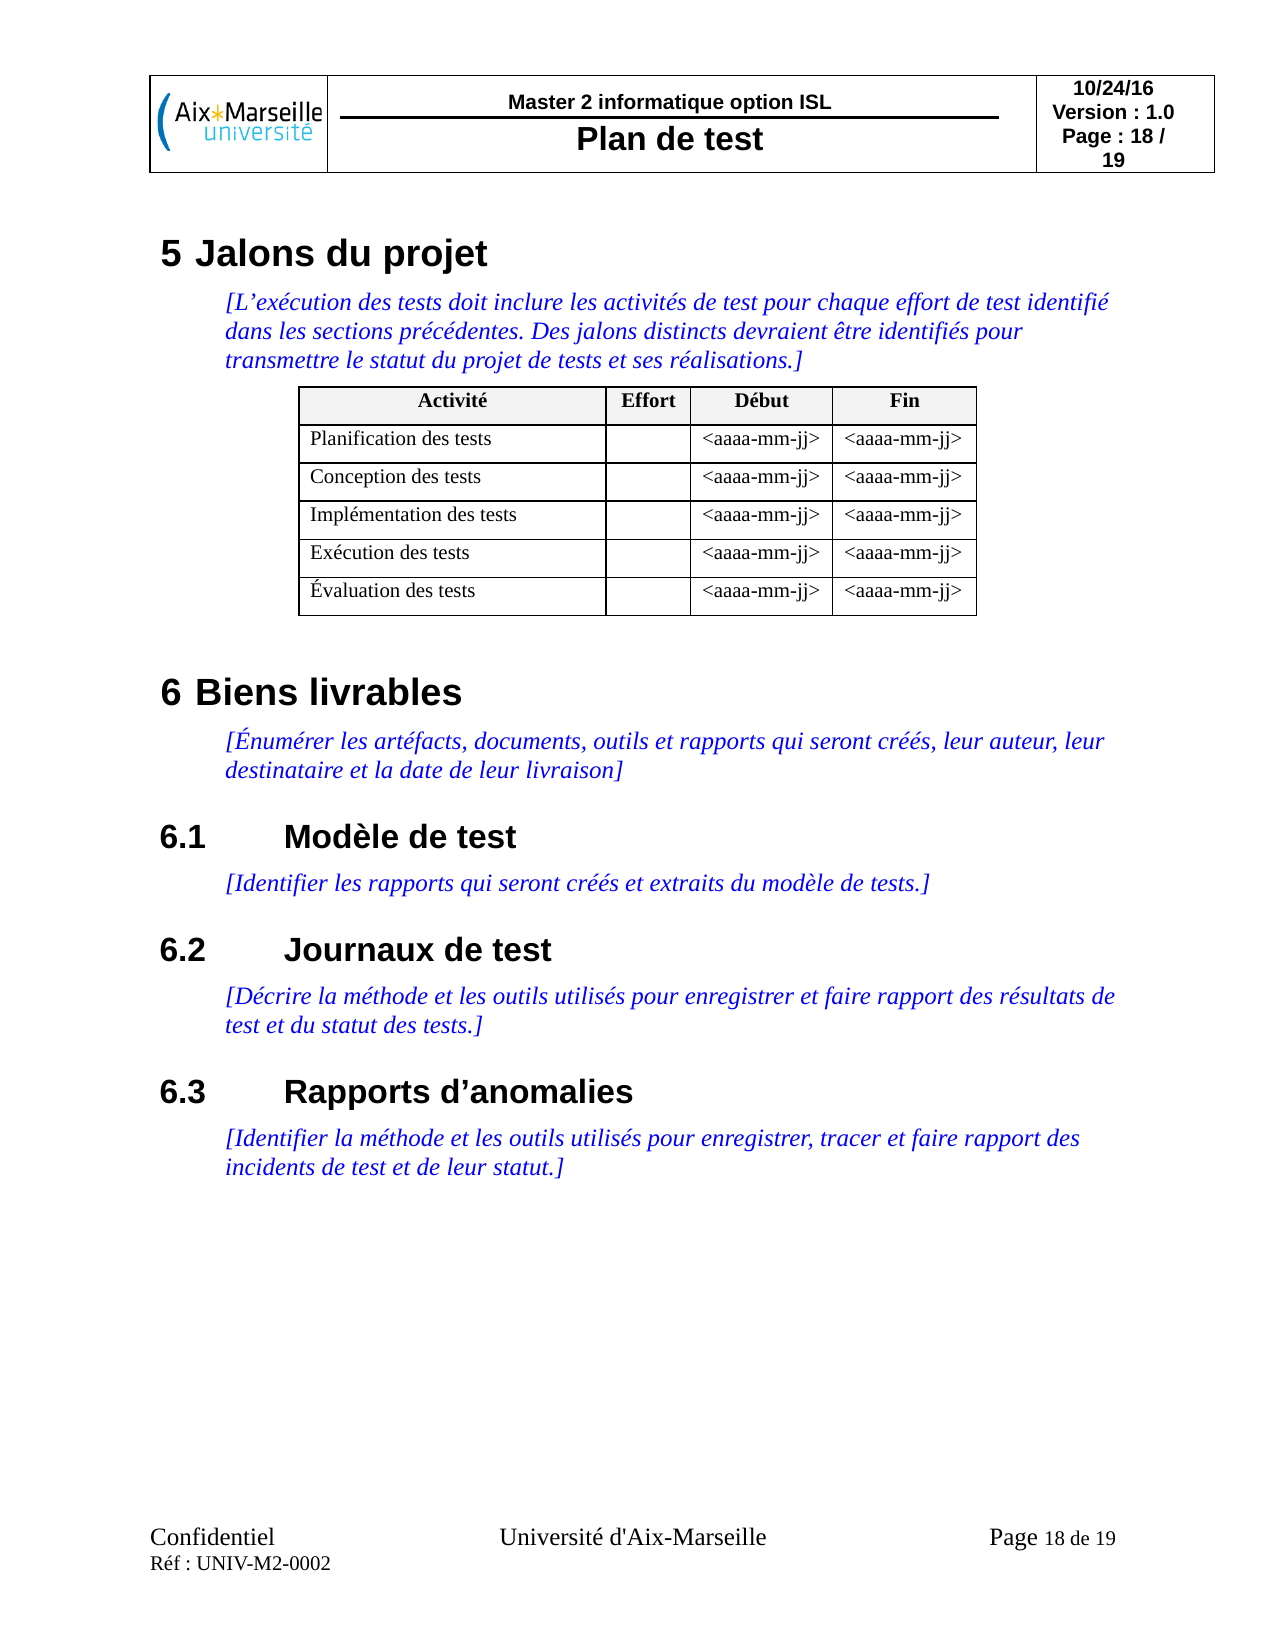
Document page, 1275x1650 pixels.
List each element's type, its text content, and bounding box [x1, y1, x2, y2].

table_cell Planification des tests [300, 426, 605, 462]
subtitle Rapports d’anomalies [150, 1072, 1125, 1111]
table_cell Évaluation des tests [300, 578, 605, 615]
subtitle Biens livrables [150, 670, 1125, 714]
subtitle Modèle de test [150, 817, 1125, 856]
table_cell [607, 426, 690, 462]
text [L’exécution des tests doit inclure les activités de test pour chaque effort de test identifié dans les sections précédentes. Des jalons distincts devraient être identifiés pour transmettre le statut du projet de tests et ses réalisations.] [225, 287, 1125, 373]
table_cell <aaaa-mm-jj> [691, 578, 832, 615]
subtitle Jalons du projet [150, 231, 1125, 275]
table_cell <aaaa-mm-jj> [833, 578, 976, 615]
text [Énumérer les artéfacts, documents, outils et rapports qui seront créés, leur auteur, leur destinataire et la date de leur livraison] [225, 726, 1125, 784]
table_cell Implémentation des tests [300, 502, 605, 538]
table_header Début [691, 388, 832, 424]
table_header Fin [833, 388, 976, 424]
picture [157, 93, 322, 151]
text [Décrire la méthode et les outils utilisés pour enregistrer et faire rapport des résultats de test et du statut des tests.] [225, 981, 1125, 1039]
table_cell [607, 540, 690, 577]
table_header Activité [300, 388, 605, 424]
table_cell <aaaa-mm-jj> [833, 426, 976, 462]
table_cell Conception des tests [300, 464, 605, 500]
subtitle Journaux de test [150, 930, 1125, 969]
text [Identifier la méthode et les outils utilisés pour enregistrer, tracer et faire rapport des incidents de test et de leur statut.] [225, 1123, 1125, 1181]
table_cell <aaaa-mm-jj> [691, 426, 832, 462]
table_cell <aaaa-mm-jj> [833, 502, 976, 538]
table_cell <aaaa-mm-jj> [691, 540, 832, 577]
table_cell Exécution des tests [300, 540, 605, 577]
table_cell [607, 578, 690, 615]
table_cell <aaaa-mm-jj> [833, 464, 976, 500]
table_header Effort [607, 388, 690, 424]
table_cell <aaaa-mm-jj> [691, 464, 832, 500]
table_cell [607, 502, 690, 538]
table_cell <aaaa-mm-jj> [833, 540, 976, 577]
table_cell <aaaa-mm-jj> [691, 502, 832, 538]
text [Identifier les rapports qui seront créés et extraits du modèle de tests.] [225, 868, 1125, 897]
table_cell [607, 464, 690, 500]
